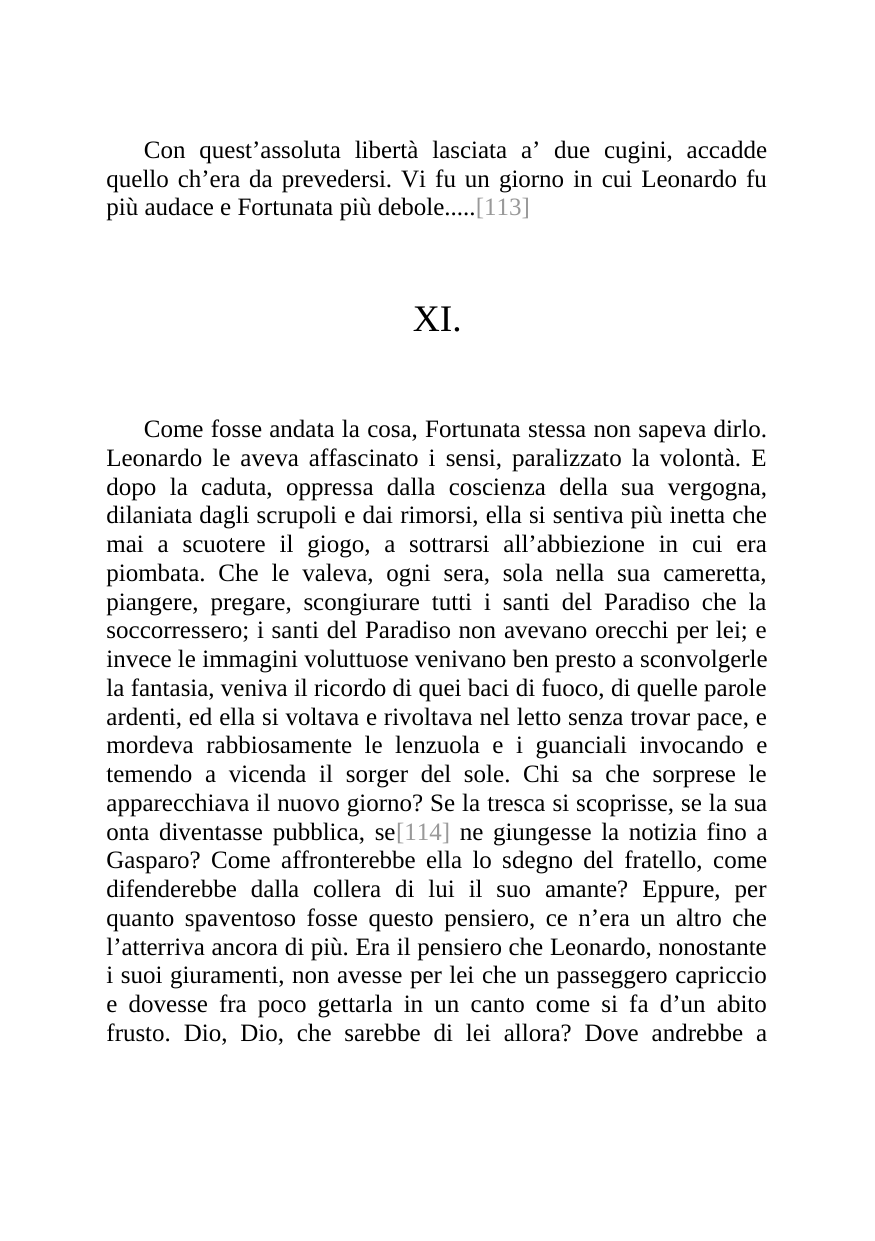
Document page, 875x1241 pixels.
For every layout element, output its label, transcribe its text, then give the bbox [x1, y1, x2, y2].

subtitle XI. [106, 296, 768, 339]
text Come fosse andata la cosa, Fortunata stessa non sapeva dirlo. Leonardo le aveva affascinato i sensi, paralizzato la volontà. E dopo la caduta, oppressa dalla coscienza della sua vergogna, dilaniata dagli scrupoli e dai rimorsi, ella si sentiva più inetta che mai a scuotere il giogo, a sottrarsi all’abbiezione in cui era piombata. Che le valeva, ogni sera, sola nella sua cameretta, piangere, pregare, scongiurare tutti i santi del Paradiso che la soccorressero; i santi del Paradiso non avevano orecchi per lei; e invece le immagini voluttuose venivano ben presto a sconvolgerle la fantasia, veniva il ricordo di quei baci di fuoco, di quelle parole ardenti, ed ella si voltava e rivoltava nel letto senza trovar pace, e mordeva rabbiosamente le lenzuola e i guanciali invocando e temendo a vicenda il sorger del sole. Chi sa che sorprese le apparecchiava il nuovo giorno? Se la tresca si scoprisse, se la sua onta diventasse pubblica, se[114] ne giungesse la notizia fino a Gasparo? Come affronterebbe ella lo sdegno del fratello, come difenderebbe dalla collera di lui il suo amante? Eppure, per quanto spaventoso fosse questo pensiero, ce n’era un altro che l’atterriva ancora di più. Era il pensiero che Leonardo, nonostante i suoi giuramenti, non avesse per lei che un passeggero capriccio e dovesse fra poco gettarla in un canto come si fa d’un abito frusto. Dio, Dio, che sarebbe di lei allora? Dove andrebbe a [106, 414, 768, 1047]
text Con quest’assoluta libertà lasciata a’ due cugini, accadde quello ch’era da prevedersi. Vi fu un giorno in cui Leonardo fu più audace e Fortunata più debole.....[113] [106, 135, 768, 221]
